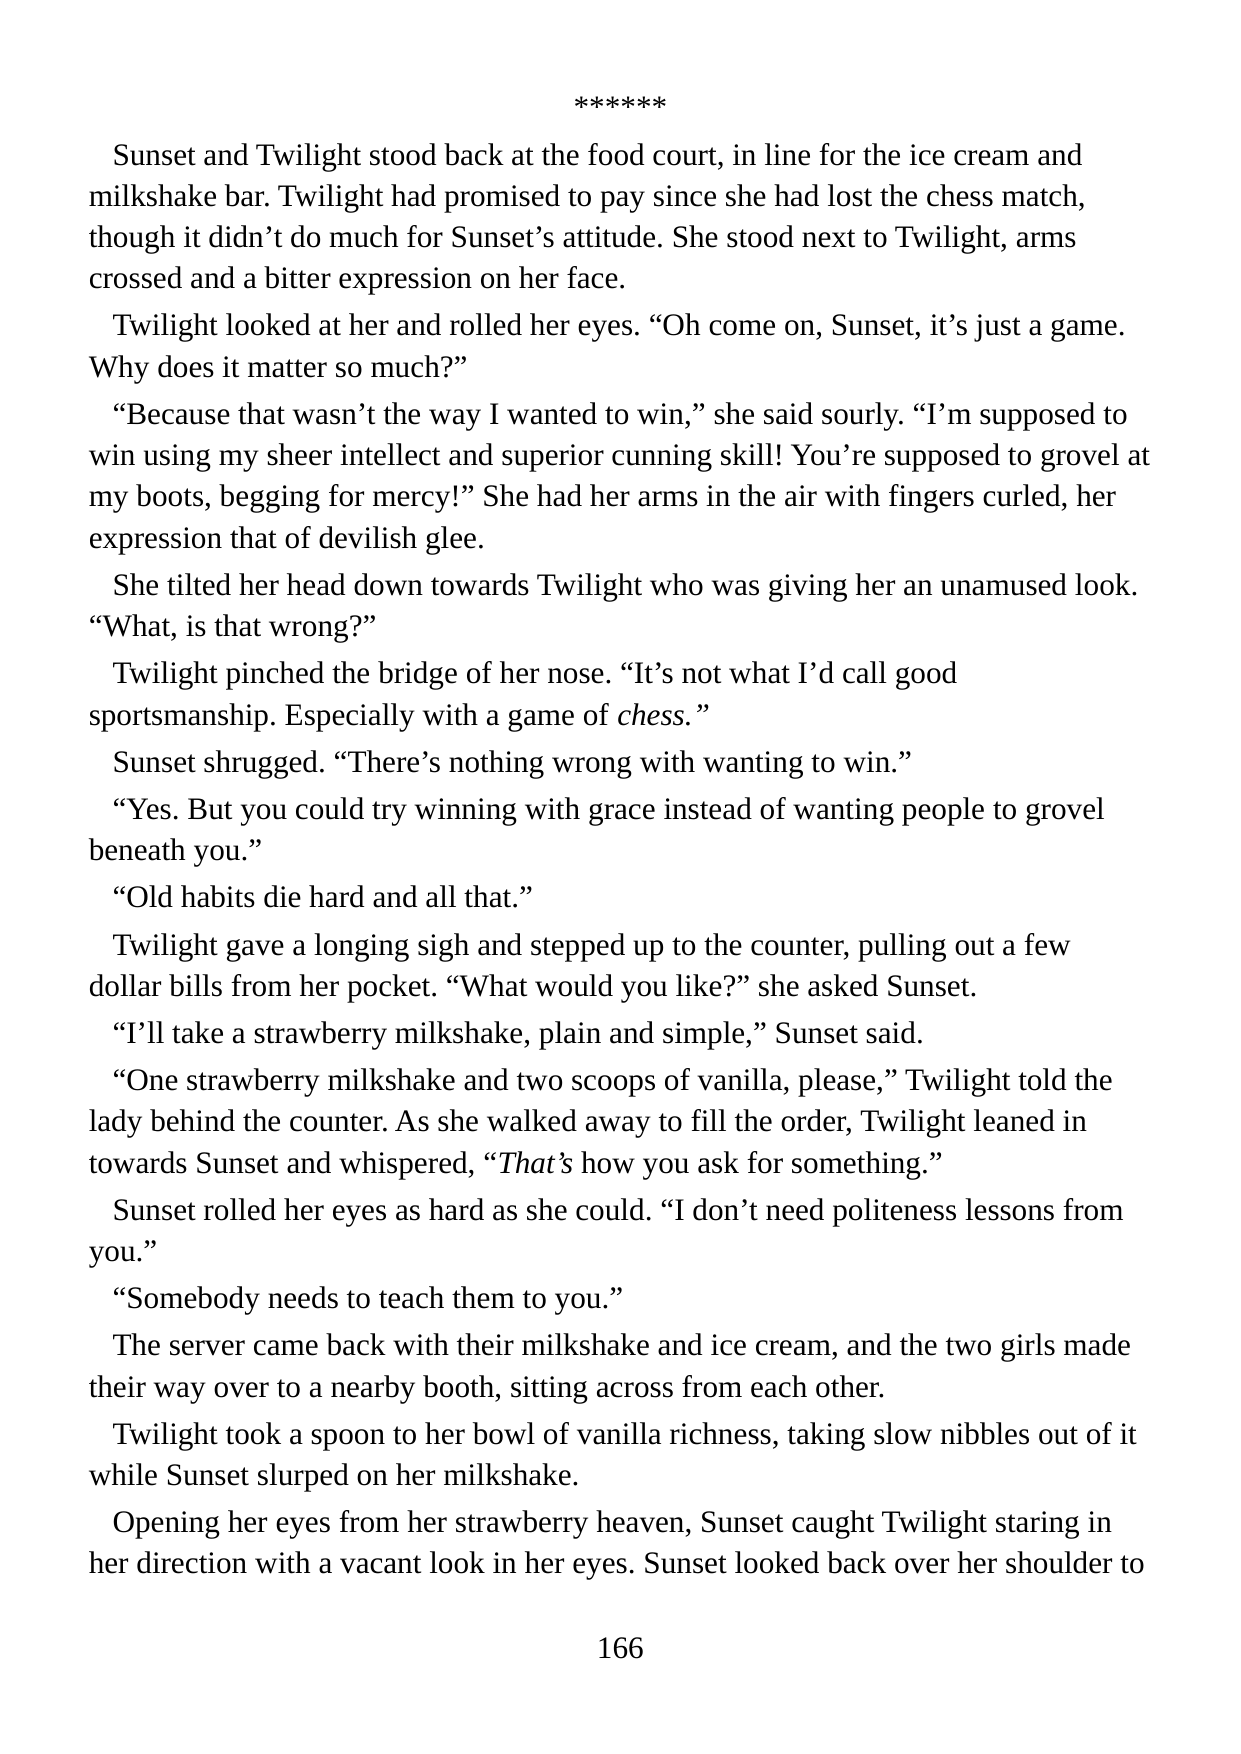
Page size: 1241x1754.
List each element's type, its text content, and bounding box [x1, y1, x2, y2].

text Twilight took a spoon to her bowl of vanilla richness, taking slow nibbles out of it while Sunset slurped on her milkshake. [88, 1415, 1152, 1492]
text Twilight looked at her and rolled her eyes. “Oh come on, Sunset, it’s just a game. Why does it matter so much?” [88, 307, 1152, 384]
text ****** [88, 88, 1152, 124]
text She tilted her head down towards Twilight who was giving her an unamused look. “What, is that wrong?” [88, 566, 1152, 643]
text Twilight pinched the bridge of her nose. “It’s not what I’d call good sportsmanship. Especially with a game of chess.” [88, 654, 1152, 732]
text “Because that wasn’t the way I wanted to win,” she said sourly. “I’m supposed to win using my sheer intellect and superior cunning skill! You’re supposed to grovel at my boots, begging for mercy!” She had her arms in the air with fingers curled, her expression that of devilish glee. [88, 395, 1152, 555]
text Sunset rolled her eyes as hard as she could. “I don’t need politeness lessons from you.” [88, 1191, 1152, 1268]
text The server came back with their milkshake and ice cream, and the two girls made their way over to a nearby booth, sitting across from each other. [88, 1327, 1152, 1404]
text “Old habits die hard and all that.” [88, 878, 1152, 914]
text Sunset shrugged. “There’s nothing wrong with wanting to win.” [88, 743, 1152, 779]
text Opening her eyes from her strawberry heaven, Sunset caught Twilight staring in her direction with a vacant look in her eyes. Sunset looked back over her shoulder to [88, 1503, 1152, 1581]
text “Yes. But you could try winning with grace instead of wanting people to grovel beneath you.” [88, 790, 1152, 867]
text Sunset and Twilight stood back at the food court, in line for the ice cream and milkshake bar. Twilight had promised to pay since she had lost the chess match, though it didn’t do much for Sunset’s attitude. She stood next to Twilight, arms crossed and a bitter expression on her face. [88, 136, 1152, 295]
text “Somebody needs to teach them to you.” [88, 1279, 1152, 1315]
text Twilight gave a longing sigh and stepped up to the counter, pulling out a few dollar bills from her pocket. “What would you like?” she asked Sunset. [88, 926, 1152, 1003]
text “I’ll take a strawberry milkshake, plain and simple,” Sunset said. [88, 1014, 1152, 1050]
text “One strawberry milkshake and two scoops of vanilla, please,” Twilight told the lady behind the counter. As she walked away to fill the order, Twilight leaned in towards Sunset and whispered, “That’s how you ask for something.” [88, 1061, 1152, 1180]
